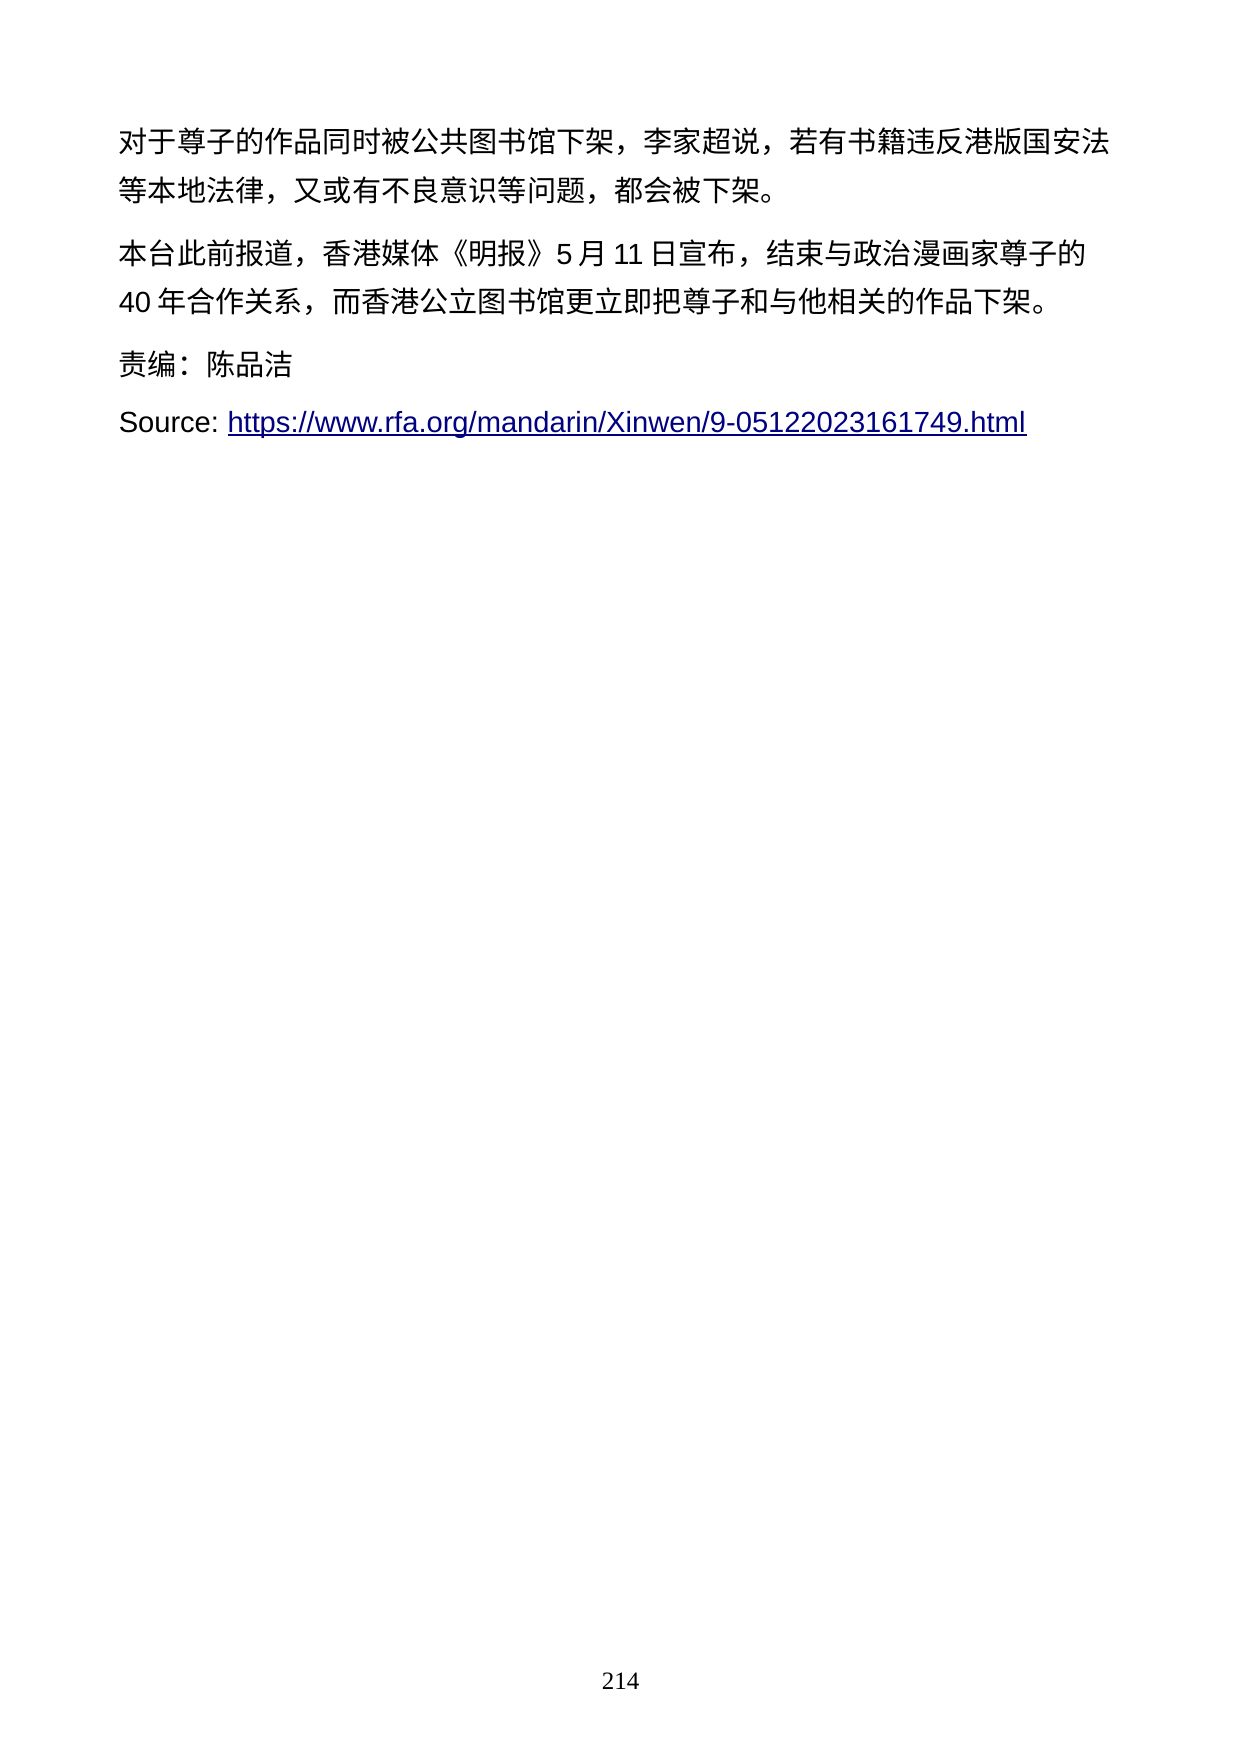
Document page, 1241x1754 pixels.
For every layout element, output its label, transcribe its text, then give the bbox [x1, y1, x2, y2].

text 责编：陈品洁 [118, 342, 1122, 384]
text 本台此前报道，香港媒体《明报》5月11日宣布，结束与政治漫画家尊子的40年合作关系，而香港公立图书馆更立即把尊子和与他相关的作品下架。 [118, 230, 1122, 321]
text Source: https://www.rfa.org/mandarin/Xinwen/9-05122023161749.html [118, 405, 1122, 438]
text 对于尊子的作品同时被公共图书馆下架，李家超说，若有书籍违反港版国安法等本地法律，又或有不良意识等问题，都会被下架。 [118, 118, 1122, 209]
